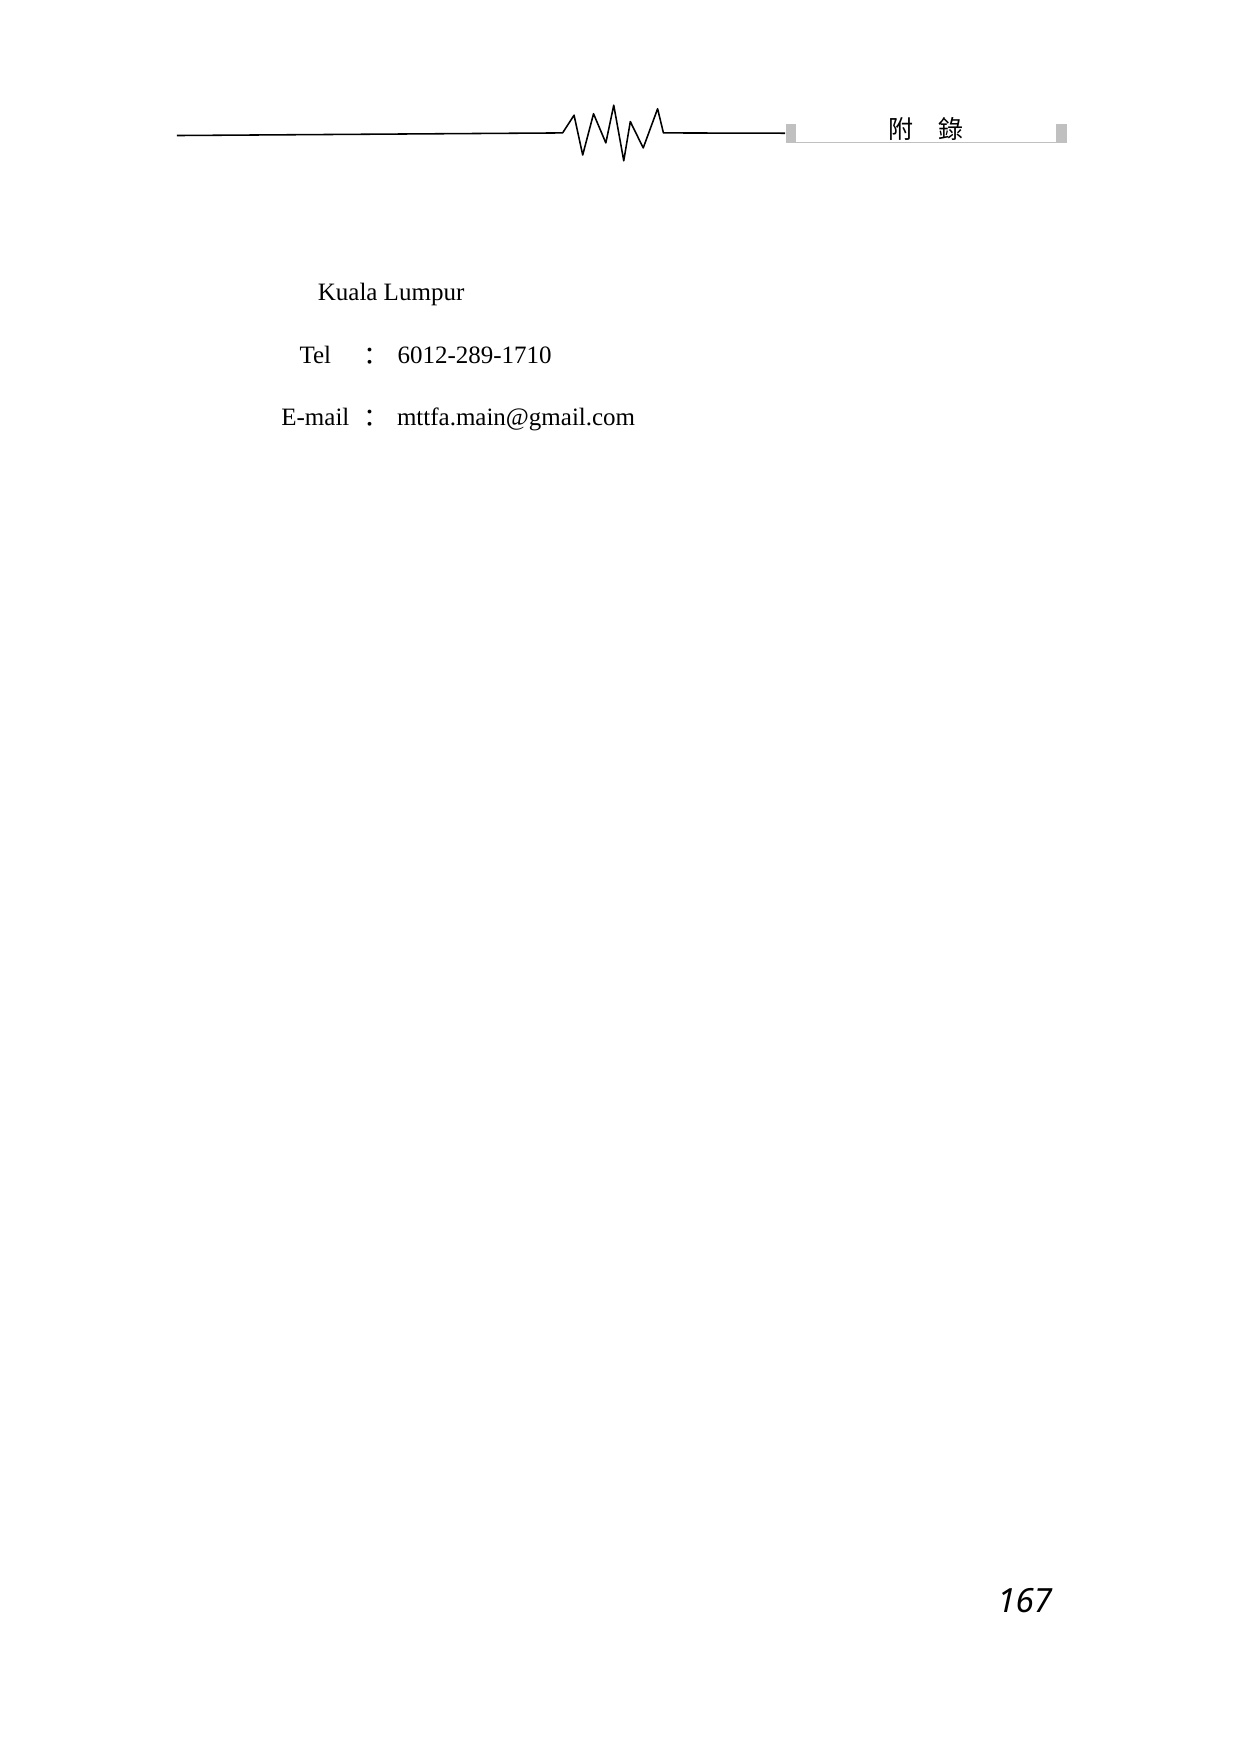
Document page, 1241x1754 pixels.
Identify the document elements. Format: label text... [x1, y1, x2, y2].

text E-mail：mttfa.main@gmail.com [207, 375, 1058, 438]
text Tel：6012-289-1710 [207, 313, 1058, 375]
text Kuala Lumpur [207, 250, 1058, 313]
